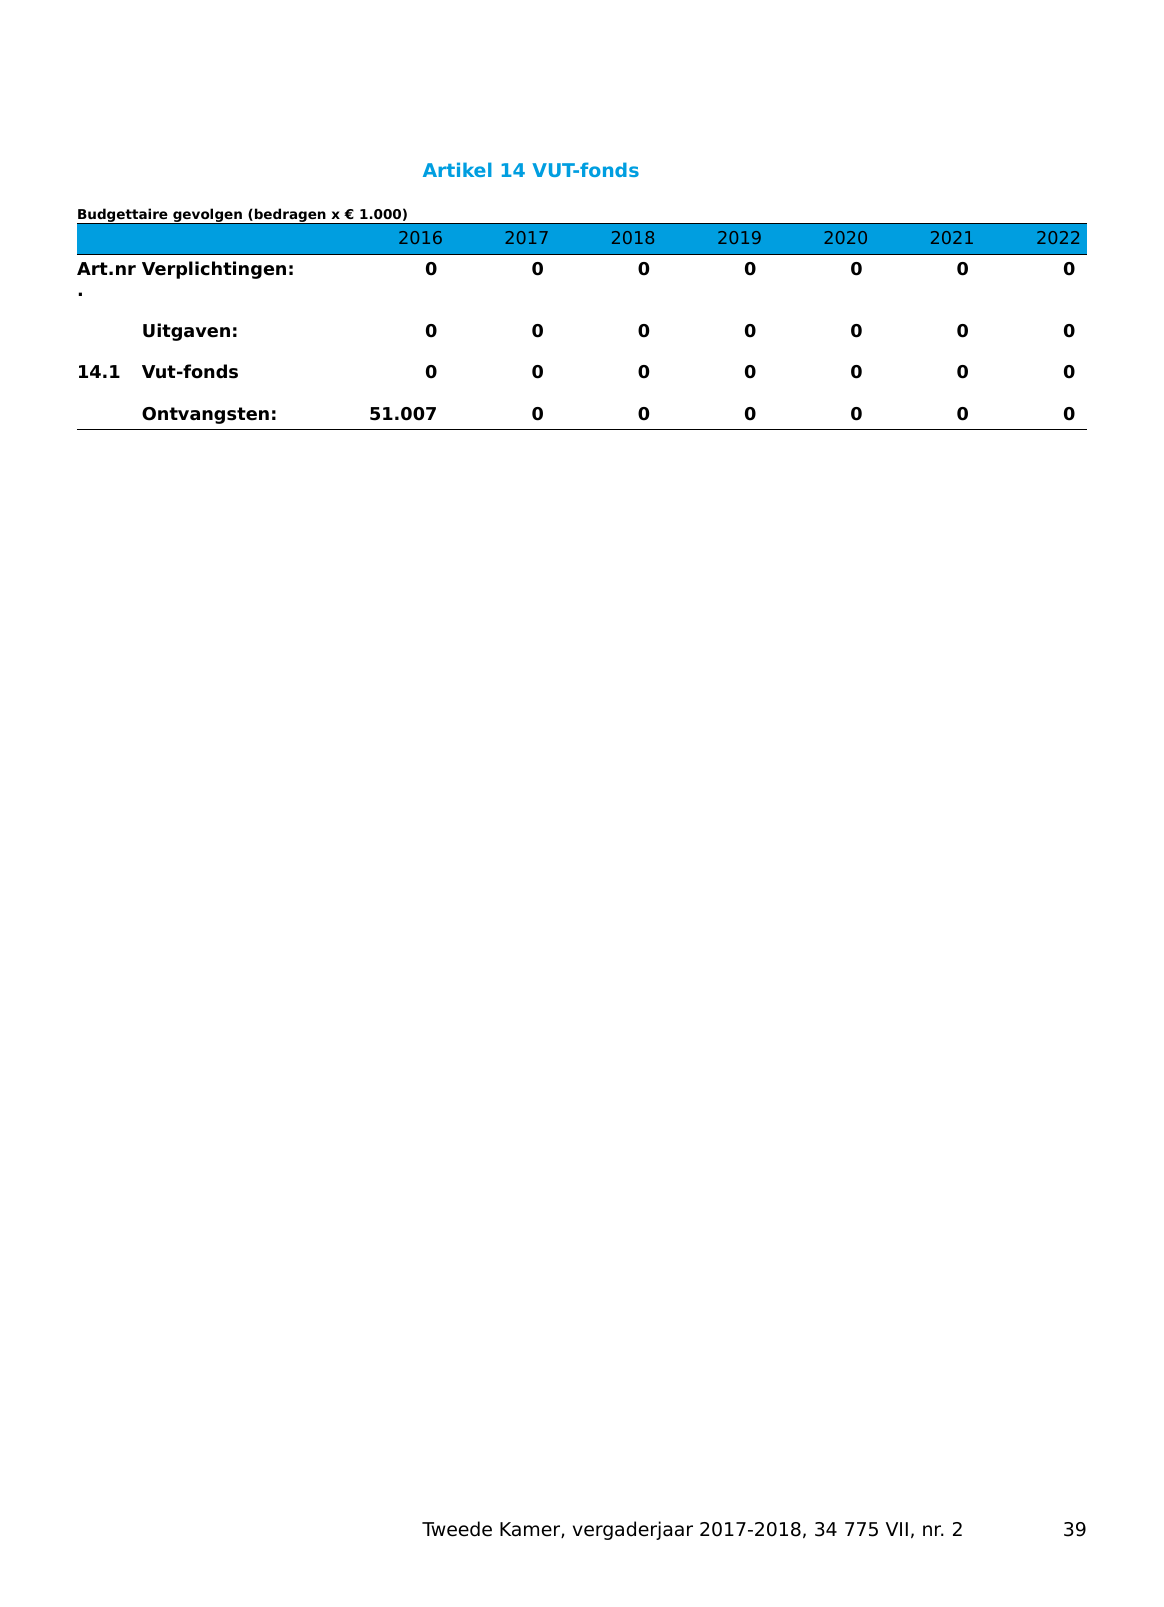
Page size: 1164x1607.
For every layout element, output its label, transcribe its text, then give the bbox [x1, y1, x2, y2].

table_cell 0 [768, 404, 874, 429]
table_cell 0 [874, 321, 980, 342]
table_cell [77, 301, 136, 321]
table_cell [449, 342, 555, 362]
table_cell 0 [555, 404, 661, 429]
table_cell 2016 [343, 224, 449, 254]
table_cell Verplichtingen: [136, 255, 342, 301]
table_cell 0 [343, 363, 449, 383]
table_cell 0 [980, 321, 1087, 342]
table_cell 0 [980, 363, 1087, 383]
table_cell 0 [768, 255, 874, 301]
table_cell 0 [874, 363, 980, 383]
table_cell [343, 342, 449, 362]
table_cell [77, 342, 136, 362]
table_cell 0 [449, 321, 555, 342]
table_cell 0 [555, 255, 661, 301]
table_cell 14.1 [77, 363, 136, 383]
table_cell [77, 383, 136, 404]
table_cell [77, 224, 136, 254]
table_cell Ontvangsten: [136, 404, 342, 429]
table_cell [77, 321, 136, 342]
table_cell [555, 342, 661, 362]
table_cell 0 [768, 363, 874, 383]
table_cell [980, 342, 1087, 362]
subtitle Artikel 14 VUT-fonds [422, 160, 1087, 182]
table_cell 2019 [661, 224, 768, 254]
table_cell [136, 301, 342, 321]
table_cell [768, 342, 874, 362]
table_cell [77, 404, 136, 429]
table_cell 2021 [874, 224, 980, 254]
table_cell [874, 342, 980, 362]
table_cell 0 [661, 255, 768, 301]
table_cell [768, 301, 874, 321]
table_cell 51.007 [343, 404, 449, 429]
table_cell 2017 [449, 224, 555, 254]
table_cell [343, 383, 449, 404]
table_cell 0 [449, 404, 555, 429]
table_cell [136, 342, 342, 362]
table_cell 0 [980, 404, 1087, 429]
table_cell [661, 383, 768, 404]
table_cell 0 [874, 404, 980, 429]
table_cell [661, 301, 768, 321]
table_cell 0 [343, 255, 449, 301]
table_cell Uitgaven: [136, 321, 342, 342]
table_cell 0 [555, 321, 661, 342]
table_cell [874, 301, 980, 321]
table_cell [661, 342, 768, 362]
table_cell [343, 301, 449, 321]
table_cell [768, 383, 874, 404]
table_cell 0 [555, 363, 661, 383]
table_cell 0 [343, 321, 449, 342]
table_cell [555, 301, 661, 321]
table_cell Vut-fonds [136, 363, 342, 383]
table_cell 2018 [555, 224, 661, 254]
table_cell [980, 383, 1087, 404]
table_cell 0 [980, 255, 1087, 301]
table_cell 0 [661, 404, 768, 429]
table_cell 0 [449, 255, 555, 301]
table_header Budgettaire gevolgen (bedragen x € 1.000) [77, 207, 1087, 223]
table_cell [874, 383, 980, 404]
table_cell 0 [449, 363, 555, 383]
table_cell [136, 383, 342, 404]
table_cell Art.nr. [77, 255, 136, 301]
table_cell 0 [661, 321, 768, 342]
table_cell [449, 301, 555, 321]
table_cell 2022 [980, 224, 1087, 254]
table_cell [555, 383, 661, 404]
table_cell 0 [874, 255, 980, 301]
table_cell 0 [661, 363, 768, 383]
table_cell 0 [768, 321, 874, 342]
table_cell [136, 224, 342, 254]
table_cell [980, 301, 1087, 321]
table_cell [449, 383, 555, 404]
table_cell 2020 [768, 224, 874, 254]
